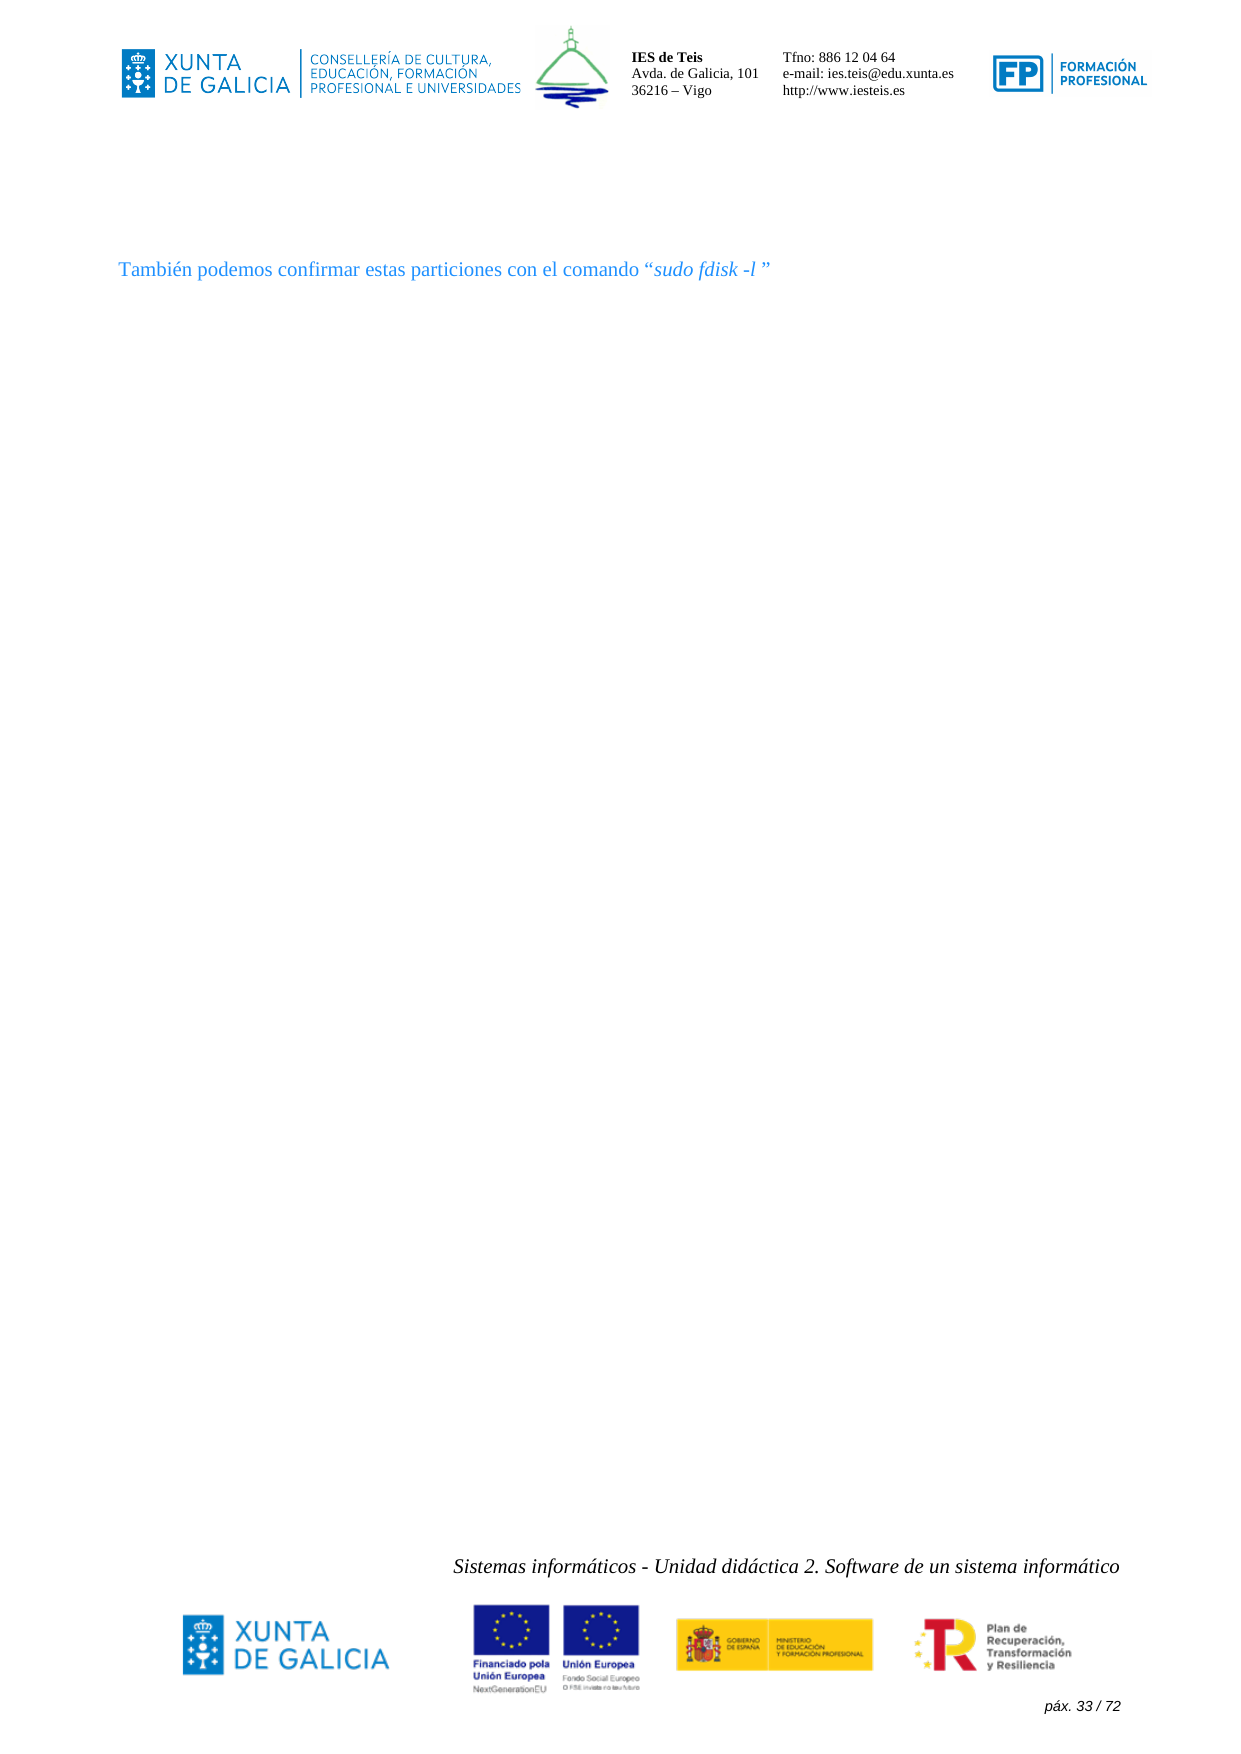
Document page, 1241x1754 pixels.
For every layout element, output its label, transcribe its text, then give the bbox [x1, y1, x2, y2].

picture [534, 25, 611, 110]
picture [121, 49, 521, 98]
picture [989, 50, 1153, 97]
text También podemos confirmar estas particiones con el comando “sudo fdisk -l ” [118, 257, 1122, 281]
picture [182, 1593, 1085, 1700]
